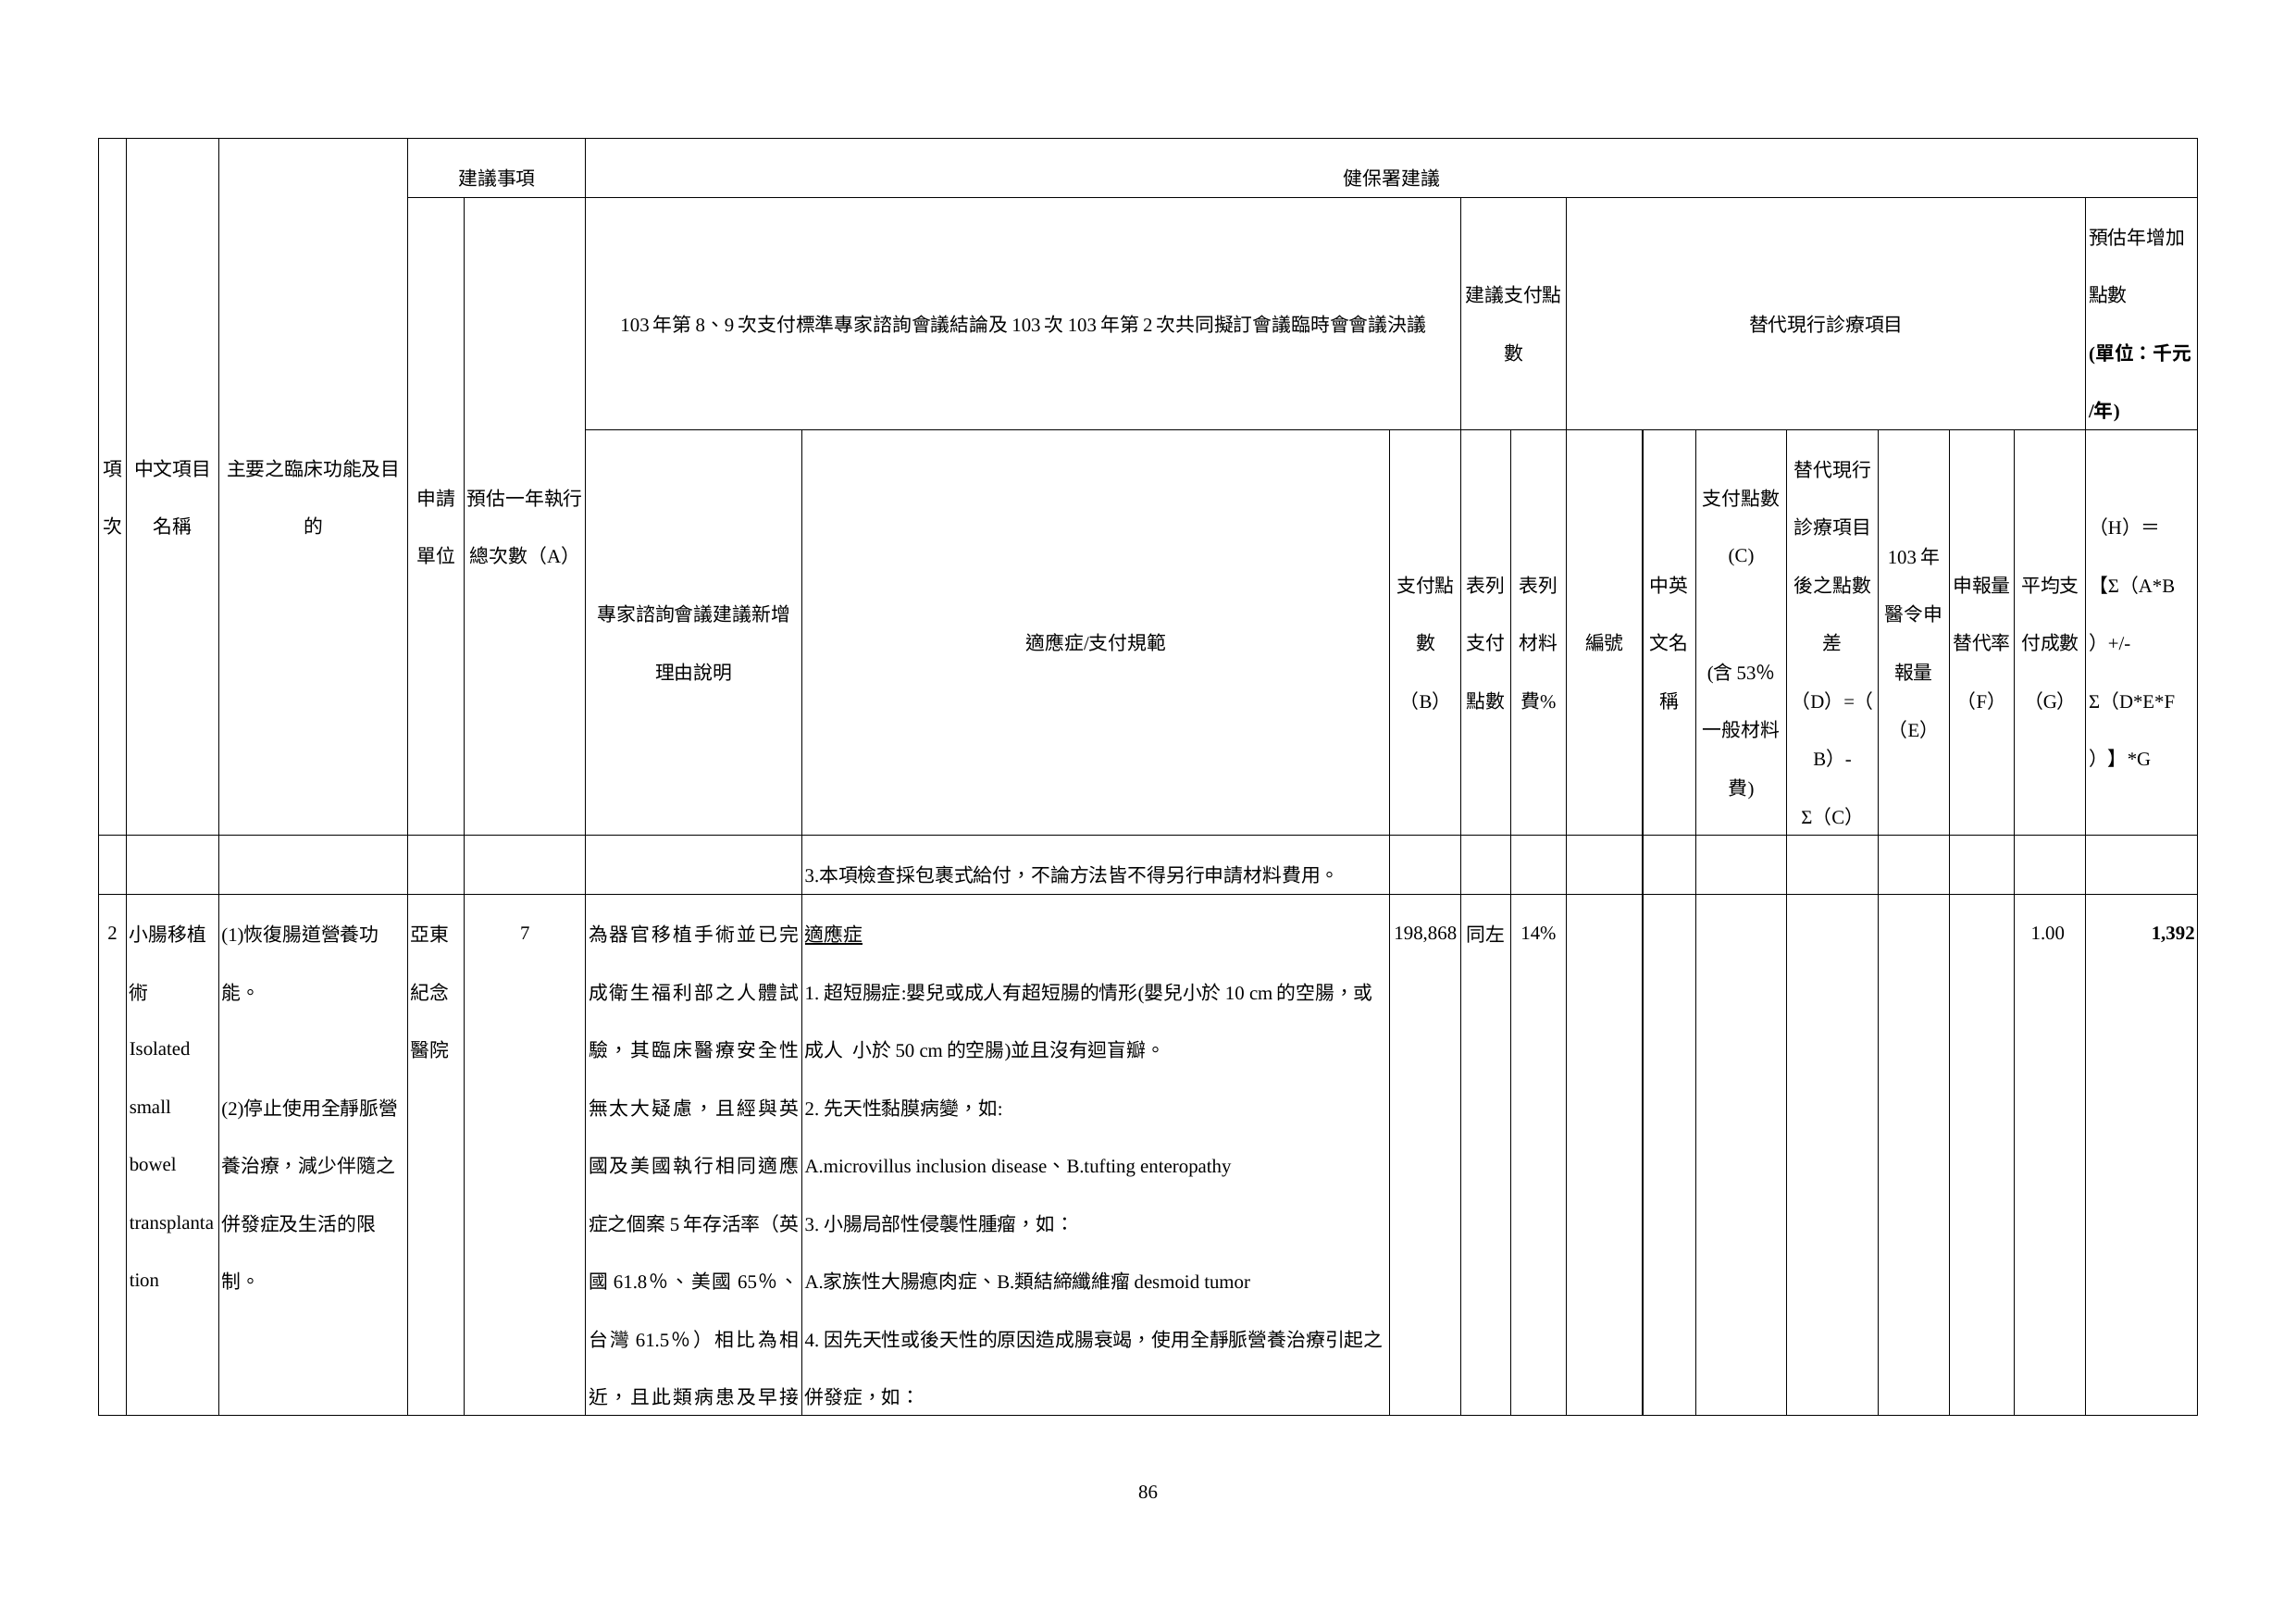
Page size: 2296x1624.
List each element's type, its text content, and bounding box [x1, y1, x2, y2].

table_cell （H）＝【Σ（A*B）+/-Σ（D*E*F）】*G [2086, 430, 2197, 835]
table_cell [99, 836, 126, 894]
table_cell [1644, 836, 1695, 894]
table_cell 替代現行診療項目後之點數差 （D）=（B）-Σ（C） [1787, 430, 1878, 835]
table_cell [586, 836, 801, 894]
table_cell [1461, 836, 1510, 894]
table_cell 支付點數(C) (含53％一般材料費) [1696, 430, 1786, 835]
table_cell 同左 [1461, 895, 1510, 1415]
table_cell [1696, 836, 1786, 894]
table_cell [1511, 836, 1566, 894]
table_header 主要之臨床功能及目的 [219, 139, 407, 835]
table_cell [408, 836, 464, 894]
table_cell [465, 836, 585, 894]
table_cell [1787, 836, 1878, 894]
table_cell 編號 [1567, 430, 1642, 835]
table_cell 表列支付點數 [1461, 430, 1510, 835]
table_cell 亞東紀念醫院 [408, 895, 464, 1415]
table_cell 14% [1511, 895, 1566, 1415]
table_cell 3.本項檢查採包裹式給付，不論方法皆不得另行申請材料費用。 [802, 836, 1389, 894]
table_cell 專家諮詢會議建議新增理由說明 [586, 430, 801, 835]
table_cell 支付點數 （B） [1390, 430, 1460, 835]
table_cell 替代現行診療項目 [1567, 198, 2085, 428]
table_cell 預估一年執行總次數（A） [465, 198, 585, 835]
table_header 項次 [99, 139, 126, 835]
table_cell [2086, 836, 2197, 894]
table_cell [1787, 895, 1878, 1415]
table_cell [1950, 836, 2014, 894]
table_cell 申報量替代率 （F） [1950, 430, 2014, 835]
table_header 中文項目名稱 [127, 139, 218, 835]
table_cell [1390, 836, 1460, 894]
table_cell 申請單位 [408, 198, 464, 835]
table_cell 為器官移植手術並已完成衛生福利部之人體試驗，其臨床醫療安全性無太大疑慮，且經與英國及美國執行相同適應症之個案5年存活率（英國61.8％、美國65％、台灣61.5％）相比為相近，且此類病患及早接 [586, 895, 801, 1415]
table_cell [1879, 836, 1949, 894]
table_cell 適應症 1. 超短腸症:嬰兒或成人有超短腸的情形(嬰兒小於10 cm的空腸，或成人 小於50 cm的空腸)並且沒有迴盲瓣。 2. 先天性黏膜病變，如: A.microvillus inclusion disease、B.tufting enteropathy 3. 小腸局部性侵襲性腫瘤，如： A.家族性大腸瘜肉症、B.類結締纖維瘤desmoid tumor 4. 因先天性或後天性的原因造成腸衰竭，使用全靜脈營養治療引起之併發症，如： [802, 895, 1389, 1415]
table_cell 1,392 [2086, 895, 2197, 1415]
table_cell [2015, 836, 2085, 894]
table_cell 表列材料費% [1511, 430, 1566, 835]
table_cell 103年第8、9次支付標準專家諮詢會議結論及103次103年第2次共同擬訂會議臨時會會議決議 [586, 198, 1460, 428]
table_cell 適應症/支付規範 [802, 430, 1389, 835]
table_cell 建議支付點數 [1461, 198, 1566, 428]
table_cell 預估年增加點數 (單位：千元/年) [2086, 198, 2197, 428]
table_cell (1)恢復腸道營養功能。 (2)停止使用全靜脈營養治療，減少伴隨之併發症及生活的限制。 [219, 895, 407, 1415]
table_header 建議事項 [408, 139, 585, 196]
table_cell 中英文名稱 [1644, 430, 1695, 835]
table_cell [127, 836, 218, 894]
table_cell 平均支付成數（G） [2015, 430, 2085, 835]
table_cell 1.00 [2015, 895, 2085, 1415]
table_cell [1696, 895, 1786, 1415]
table_cell 198,868 [1390, 895, 1460, 1415]
table_cell [1950, 895, 2014, 1415]
table_cell [1567, 895, 1642, 1415]
table_cell 7 [465, 895, 585, 1415]
table_cell [1644, 895, 1695, 1415]
table_cell 103年醫令申報量 （E） [1879, 430, 1949, 835]
table_header 健保署建議 [586, 139, 2197, 196]
table_cell [1567, 836, 1642, 894]
table_cell 2 [99, 895, 126, 1415]
table_cell 小腸移植術 Isolated small bowel transplantation [127, 895, 218, 1415]
table_cell [1879, 895, 1949, 1415]
table_cell [219, 836, 407, 894]
